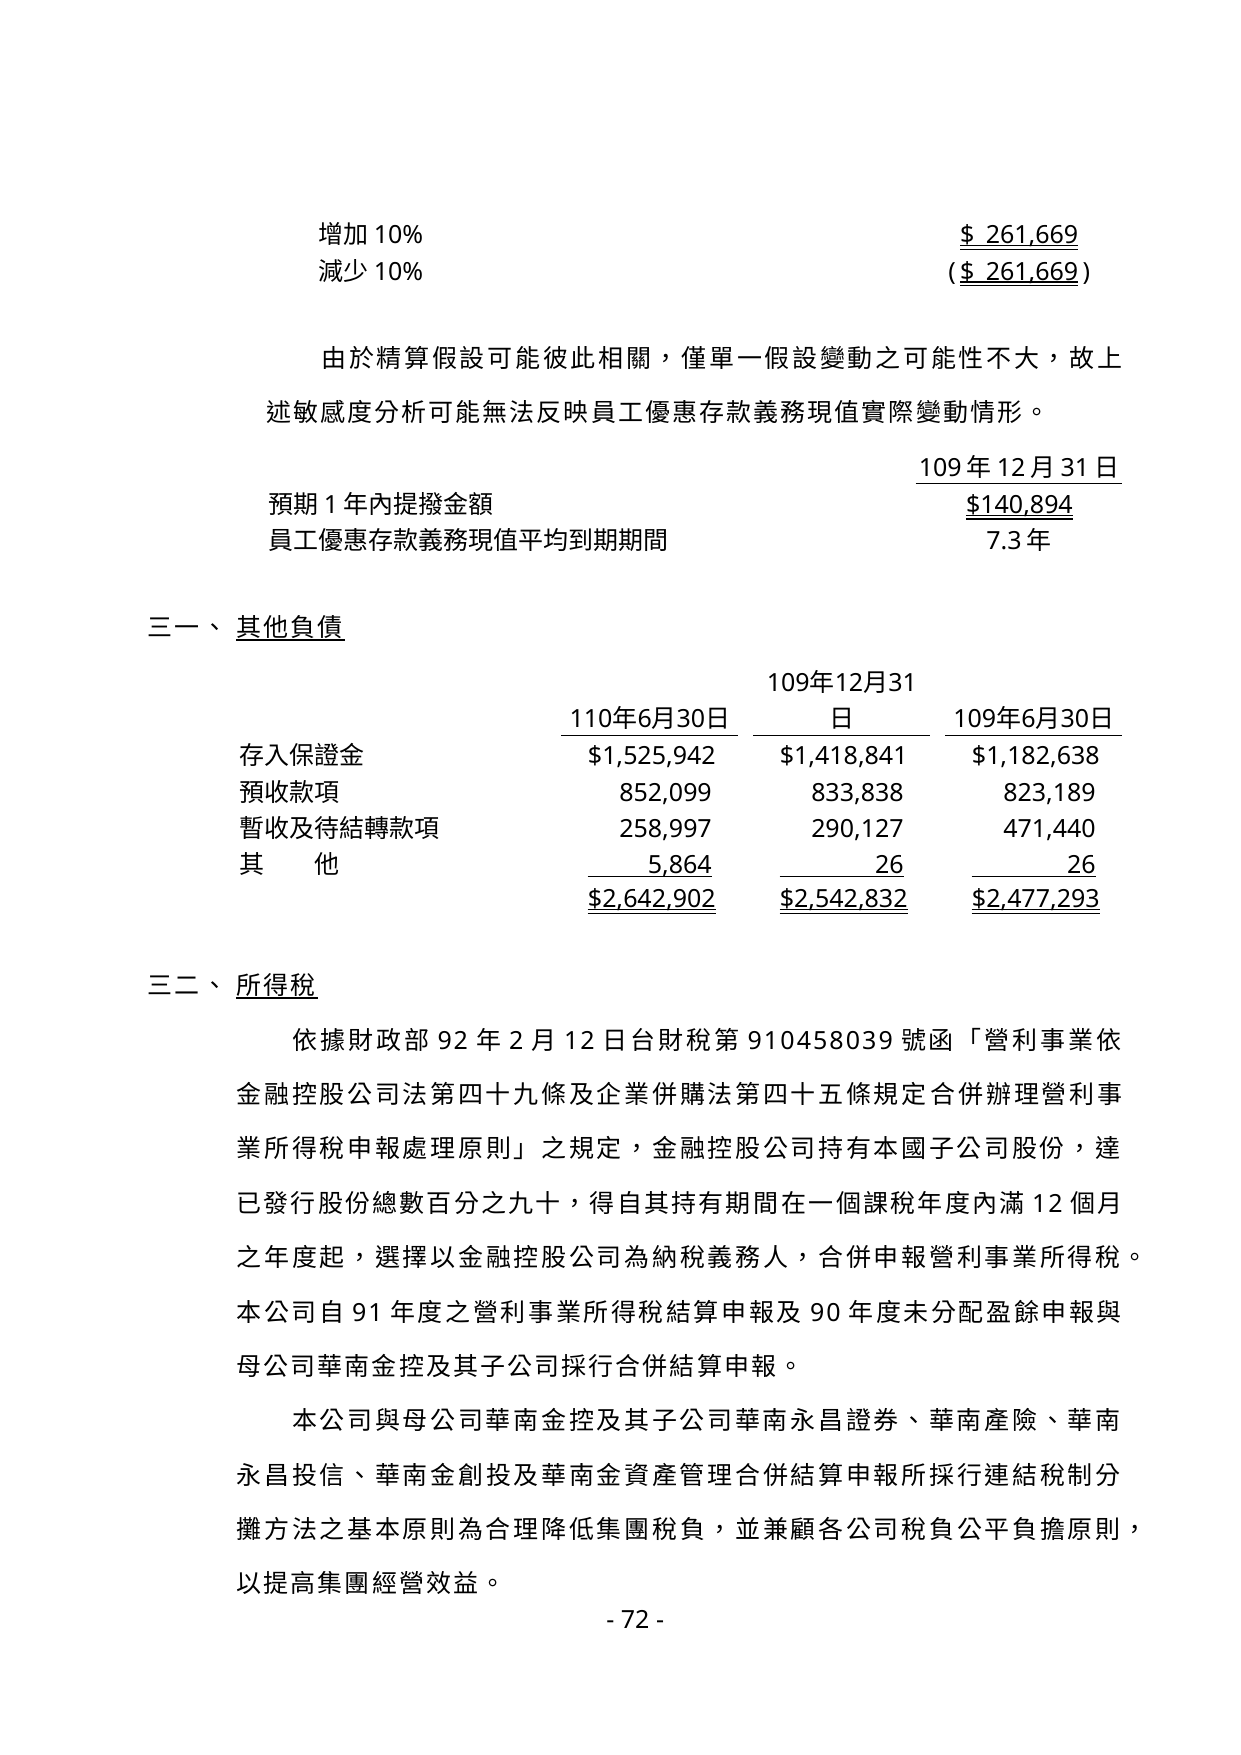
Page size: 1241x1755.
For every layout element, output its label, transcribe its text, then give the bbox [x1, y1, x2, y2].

table_header 109年12月31日 [916, 447, 1122, 483]
table_cell ( $ 261,669 ) [916, 251, 1122, 287]
table_header [738, 662, 753, 735]
table_cell [591, 251, 650, 287]
table_cell [738, 881, 753, 915]
table_cell 26 [753, 845, 930, 881]
table_header 109年12月31日 [753, 662, 930, 735]
table_cell [857, 215, 916, 251]
table_cell $ 2,542,832 [753, 881, 930, 915]
table_cell 存入保證金 [236, 735, 546, 772]
table_cell $ 140,894 [916, 484, 1122, 521]
table_cell $ 1,525,942 [561, 736, 738, 772]
table_cell [738, 808, 753, 844]
table_cell 預期1年內提撥金額 [266, 483, 738, 521]
table_cell 26 [945, 845, 1122, 881]
table_header [738, 447, 916, 483]
table_header 109年6月30日 [945, 662, 1122, 735]
table_cell 預收款項 [236, 772, 546, 808]
table_cell 471,440 [945, 808, 1122, 844]
table_cell [930, 808, 945, 844]
table_header [546, 662, 561, 735]
text 三一、 其他負債 [148, 608, 1122, 644]
table_cell $ 261,669 [916, 215, 1122, 251]
table_cell [738, 521, 916, 557]
table_cell 7.3年 [916, 521, 1122, 557]
table_cell 852,099 [561, 772, 738, 808]
table_cell $ 2,477,293 [945, 881, 1122, 915]
table_cell [591, 215, 650, 251]
table_cell [546, 881, 561, 915]
table_cell $ 1,182,638 [945, 736, 1122, 772]
table_cell 290,127 [753, 808, 930, 844]
text 三二、 所得稅 [148, 966, 1122, 1002]
table_cell [857, 251, 916, 287]
table_cell 5,864 [561, 845, 738, 881]
table_cell 暫收及待結轉款項 [236, 808, 546, 844]
table_cell $ 1,418,841 [753, 736, 930, 772]
table_header 110年6月30日 [561, 662, 738, 735]
table_cell [930, 772, 945, 808]
table_cell 833,838 [753, 772, 930, 808]
table_cell 其 他 [236, 845, 546, 881]
table_cell [546, 845, 561, 881]
table_header [236, 662, 546, 735]
text 由於精算假設可能彼此相關，僅單一假設變動之可能性不大，故上述敏感度分析可能無法反映員工優惠存款義務現值實際變動情形。 [266, 338, 1122, 429]
table_cell [650, 215, 857, 251]
table_cell [738, 845, 753, 881]
table_cell [738, 483, 916, 521]
table_cell 員工優惠存款義務現值平均到期期間 [266, 521, 738, 557]
table_cell [650, 251, 857, 287]
text 依據財政部92年2月12日台財稅第910458039號函「營利事業依金融控股公司法第四十九條及企業併購法第四十五條規定合併辦理營利事業所得稅申報處理原則」之規定，金融控股公司持有本國子公司股份，達已發行股份總數百分之九十，得自其持有期間在一個課稅年度內滿12個月之年度起，選擇以金融控股公司為納稅義務人，合併申報營利事業所得稅。本公司自91年度之營利事業所得稅結算申報及90年度未分配盈餘申報與母公司華南金控及其子公司採行合併結算申報。 [236, 1020, 1122, 1383]
table_cell [930, 881, 945, 915]
table_cell 增加10% [266, 215, 591, 251]
table_cell [546, 808, 561, 844]
table_cell [546, 772, 561, 808]
table_cell 823,189 [945, 772, 1122, 808]
table_cell [236, 881, 546, 915]
table_cell [930, 735, 945, 772]
table_cell $ 2,642,902 [561, 881, 738, 915]
table_header [266, 447, 738, 483]
table_cell [930, 845, 945, 881]
table_cell [738, 772, 753, 808]
table_cell 258,997 [561, 808, 738, 844]
table_cell [738, 735, 753, 772]
table_cell [546, 735, 561, 772]
table_cell 減少10% [266, 251, 591, 287]
text 本公司與母公司華南金控及其子公司華南永昌證券、華南產險、華南永昌投信、華南金創投及華南金資產管理合併結算申報所採行連結稅制分攤方法之基本原則為合理降低集團稅負，並兼顧各公司稅負公平負擔原則，以提高集團經營效益。 [236, 1401, 1122, 1600]
table_header [930, 662, 945, 735]
